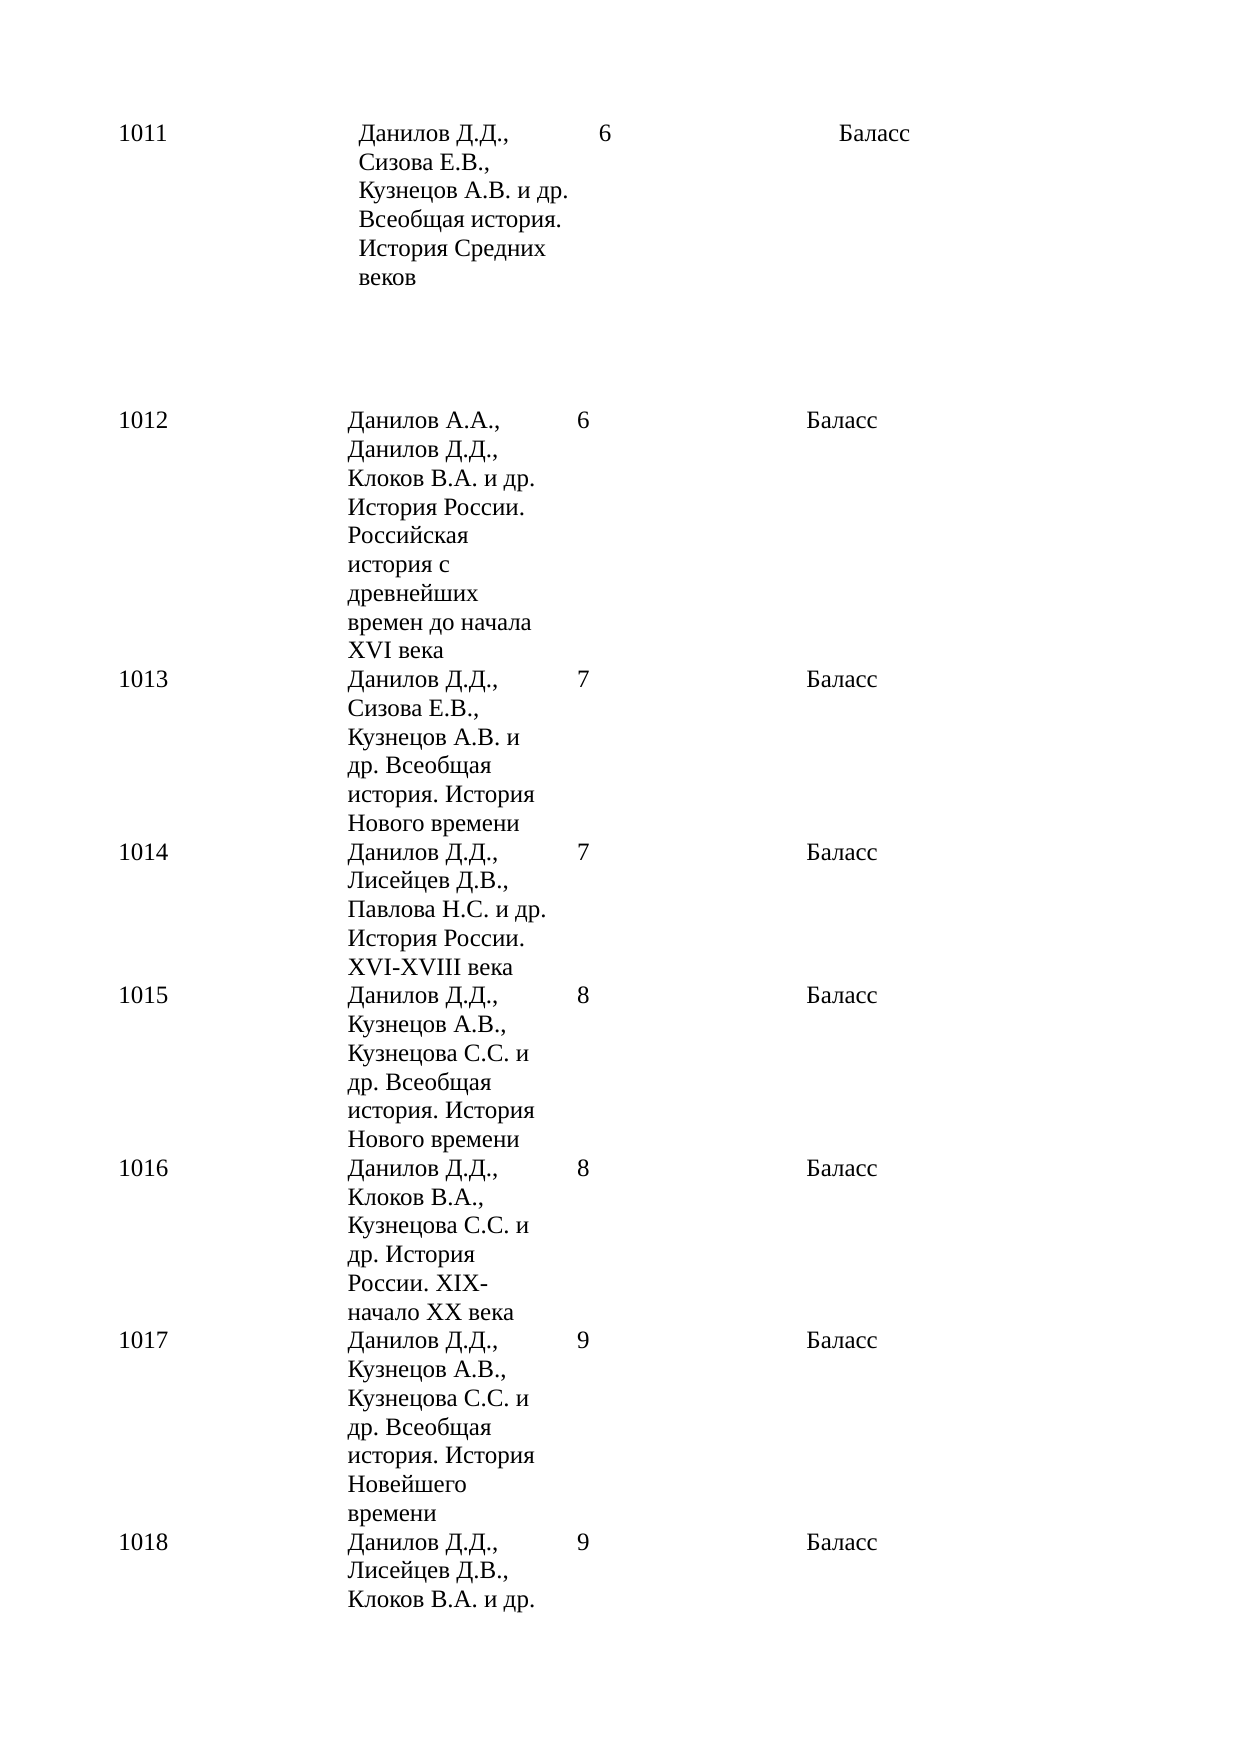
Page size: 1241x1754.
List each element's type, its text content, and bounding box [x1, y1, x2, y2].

table_cell 8 [566, 1153, 795, 1326]
table_cell 1017 [107, 1326, 336, 1527]
table_cell Данилов Д.Д., Клоков В.А., Кузнецова С.С. и др. История России. XIX- начало XX века [336, 1153, 566, 1326]
table_cell 6 [587, 118, 827, 291]
table_header Данилов А.А., Данилов Д.Д., Клоков В.А. и др. История России. Российская история с древнейших времен до начала XVI века [336, 406, 566, 664]
table_cell Данилов Д.Д., Кузнецов А.В., Кузнецова С.С. и др. Всеобщая история. История Нового времени [336, 981, 566, 1153]
table_cell 1011 [107, 118, 347, 291]
table_cell 8 [566, 981, 795, 1153]
table_header 1012 [107, 406, 336, 664]
table_cell 1014 [107, 837, 336, 981]
table_cell 1013 [107, 664, 336, 837]
table_cell Данилов Д.Д., Кузнецов А.В., Кузнецова С.С. и др. Всеобщая история. История Новейшего времени [336, 1326, 566, 1527]
table_cell Баласс [795, 1527, 1024, 1621]
table_cell Баласс [795, 981, 1024, 1153]
table_cell Баласс [795, 1326, 1024, 1527]
table_cell 7 [566, 837, 795, 981]
table_cell Баласс [828, 118, 1068, 291]
table_cell 1015 [107, 981, 336, 1153]
table_header 6 [566, 406, 795, 664]
table_cell Данилов Д.Д., Сизова Е.В., Кузнецов А.В. и др. Всеобщая история. История Средних веков [347, 118, 587, 291]
table_cell 1016 [107, 1153, 336, 1326]
table_cell Данилов Д.Д., Сизова Е.В., Кузнецов А.В. и др. Всеобщая история. История Нового времени [336, 664, 566, 837]
table_header Баласс [795, 406, 1024, 664]
table_cell 9 [566, 1326, 795, 1527]
table_cell 7 [566, 664, 795, 837]
table_cell 1018 [107, 1527, 336, 1621]
table_cell Данилов Д.Д., Лисейцев Д.В., Павлова Н.С. и др. История России. XVI-XVIII века [336, 837, 566, 981]
table_cell Данилов Д.Д., Лисейцев Д.В., Клоков В.А. и др. [336, 1527, 566, 1621]
table_cell 9 [566, 1527, 795, 1621]
table_cell Баласс [795, 837, 1024, 981]
table_cell Баласс [795, 664, 1024, 837]
table_cell Баласс [795, 1153, 1024, 1326]
